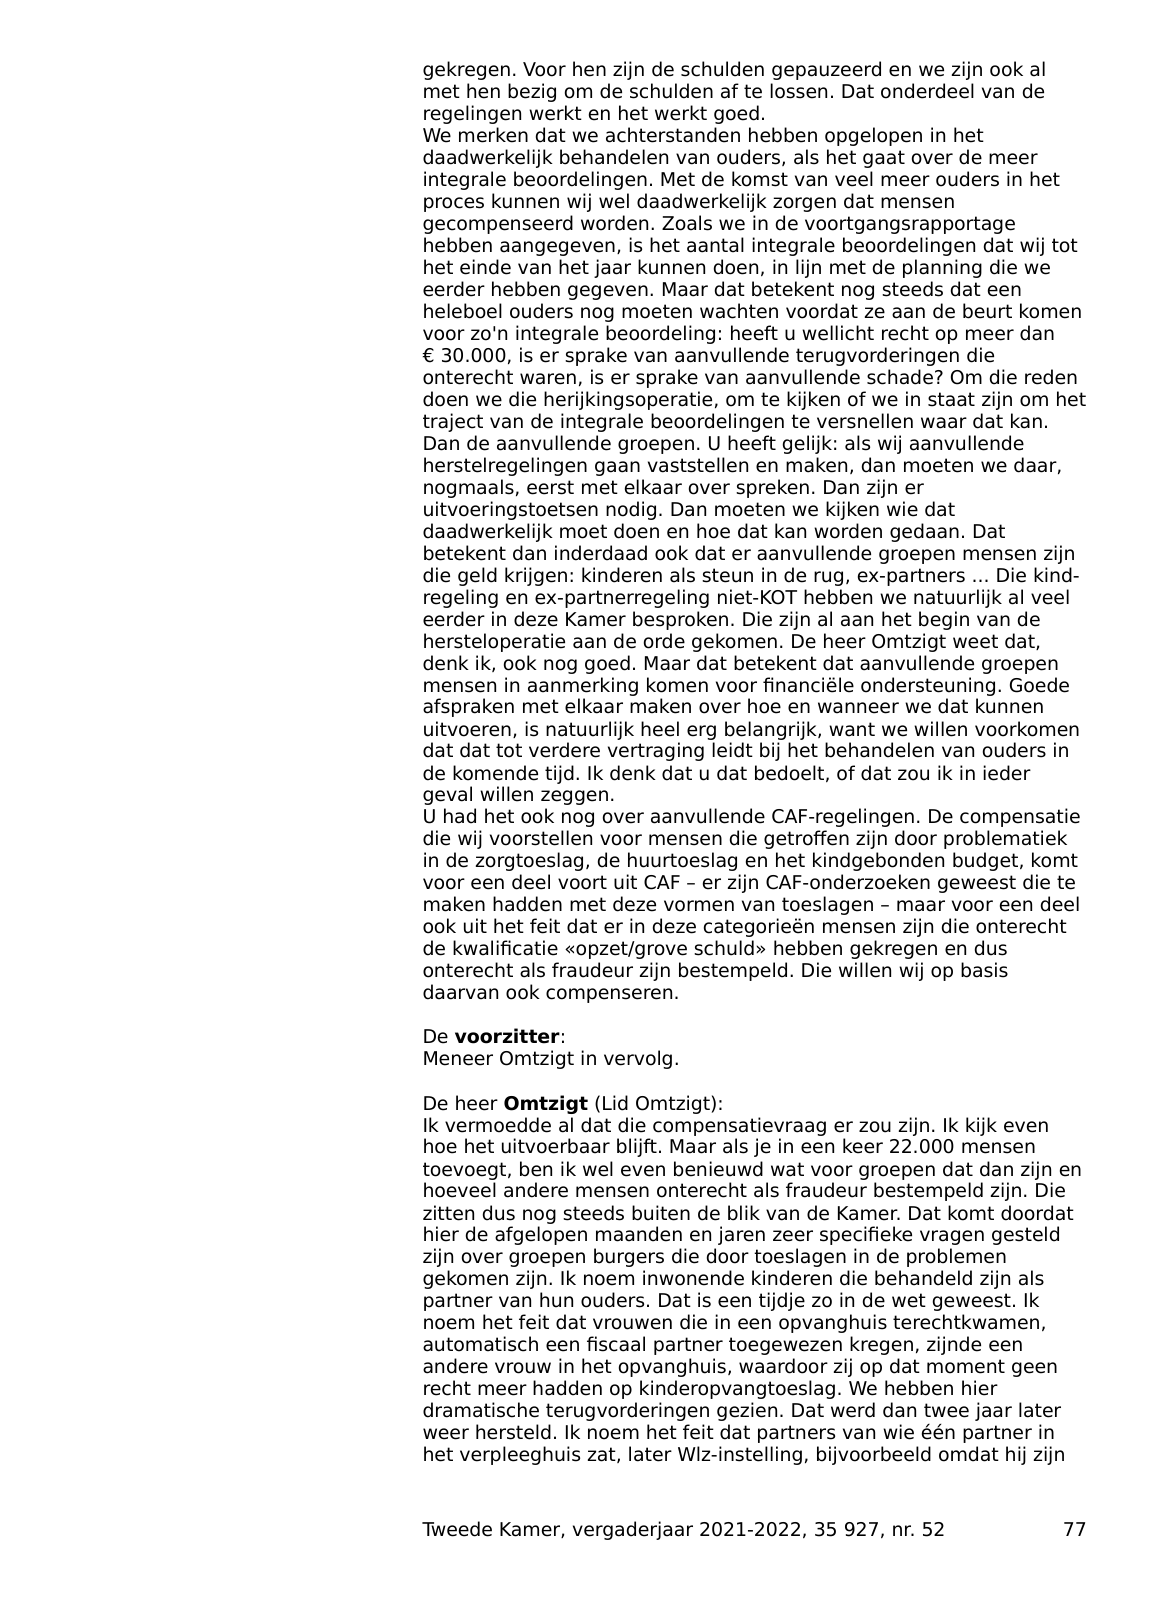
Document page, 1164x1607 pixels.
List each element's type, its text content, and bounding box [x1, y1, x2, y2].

text De voorzitter: [422, 1026, 1087, 1048]
text Dan de aanvullende groepen. U heeft gelijk: als wij aanvullende herstelregelingen gaan vaststellen en maken, dan moeten we daar, nogmaals, eerst met elkaar over spreken. Dan zijn er uitvoeringstoetsen nodig. Dan moeten we kijken wie dat daadwerkelijk moet doen en hoe dat kan worden gedaan. Dat betekent dan inderdaad ook dat er aanvullende groepen mensen zijn die geld krijgen: kinderen als steun in de rug, ex-partners ... Die kind-regeling en ex-partnerregeling niet-KOT hebben we natuurlijk al veel eerder in deze Kamer besproken. Die zijn al aan het begin van de hersteloperatie aan de orde gekomen. De heer Omtzigt weet dat, denk ik, ook nog goed. Maar dat betekent dat aanvullende groepen mensen in aanmerking komen voor financiële ondersteuning. Goede afspraken met elkaar maken over hoe en wanneer we dat kunnen uitvoeren, is natuurlijk heel erg belangrijk, want we willen voorkomen dat dat tot verdere vertraging leidt bij het behandelen van ouders in de komende tijd. Ik denk dat u dat bedoelt, of dat zou ik in ieder geval willen zeggen. [422, 433, 1087, 806]
text Meneer Omtzigt in vervolg. [422, 1048, 1087, 1070]
text De heer Omtzigt (Lid Omtzigt): [422, 1092, 1087, 1114]
text We merken dat we achterstanden hebben opgelopen in het daadwerkelijk behandelen van ouders, als het gaat over de meer integrale beoordelingen. Met de komst van veel meer ouders in het proces kunnen wij wel daadwerkelijk zorgen dat mensen gecompenseerd worden. Zoals we in de voortgangsrapportage hebben aangegeven, is het aantal integrale beoordelingen dat wij tot het einde van het jaar kunnen doen, in lijn met de planning die we eerder hebben gegeven. Maar dat betekent nog steeds dat een heleboel ouders nog moeten wachten voordat ze aan de beurt komen voor zo'n integrale beoordeling: heeft u wellicht recht op meer dan € 30.000, is er sprake van aanvullende terugvorderingen die onterecht waren, is er sprake van aanvullende schade? Om die reden doen we die herijkingsoperatie, om te kijken of we in staat zijn om het traject van de integrale beoordelingen te versnellen waar dat kan. [422, 125, 1087, 433]
text U had het ook nog over aanvullende CAF-regelingen. De compensatie die wij voorstellen voor mensen die getroffen zijn door problematiek in de zorgtoeslag, de huurtoeslag en het kindgebonden budget, komt voor een deel voort uit CAF – er zijn CAF-onderzoeken geweest die te maken hadden met deze vormen van toeslagen – maar voor een deel ook uit het feit dat er in deze categorieën mensen zijn die onterecht de kwalificatie «opzet/grove schuld» hebben gekregen en dus onterecht als fraudeur zijn bestempeld. Die willen wij op basis daarvan ook compenseren. [422, 806, 1087, 1004]
text Ik vermoedde al dat die compensatievraag er zou zijn. Ik kijk even hoe het uitvoerbaar blijft. Maar als je in een keer 22.000 mensen toevoegt, ben ik wel even benieuwd wat voor groepen dat dan zijn en hoeveel andere mensen onterecht als fraudeur bestempeld zijn. Die zitten dus nog steeds buiten de blik van de Kamer. Dat komt doordat hier de afgelopen maanden en jaren zeer specifieke vragen gesteld zijn over groepen burgers die door toeslagen in de problemen gekomen zijn. Ik noem inwonende kinderen die behandeld zijn als partner van hun ouders. Dat is een tijdje zo in de wet geweest. Ik noem het feit dat vrouwen die in een opvanghuis terechtkwamen, automatisch een fiscaal partner toegewezen kregen, zijnde een andere vrouw in het opvanghuis, waardoor zij op dat moment geen recht meer hadden op kinderopvangtoeslag. We hebben hier dramatische terugvorderingen gezien. Dat werd dan twee jaar later weer hersteld. Ik noem het feit dat partners van wie één partner in het verpleeghuis zat, later Wlz-instelling, bijvoorbeeld omdat hij zijn [422, 1114, 1087, 1466]
text gekregen. Voor hen zijn de schulden gepauzeerd en we zijn ook al met hen bezig om de schulden af te lossen. Dat onderdeel van de regelingen werkt en het werkt goed. [422, 59, 1087, 125]
